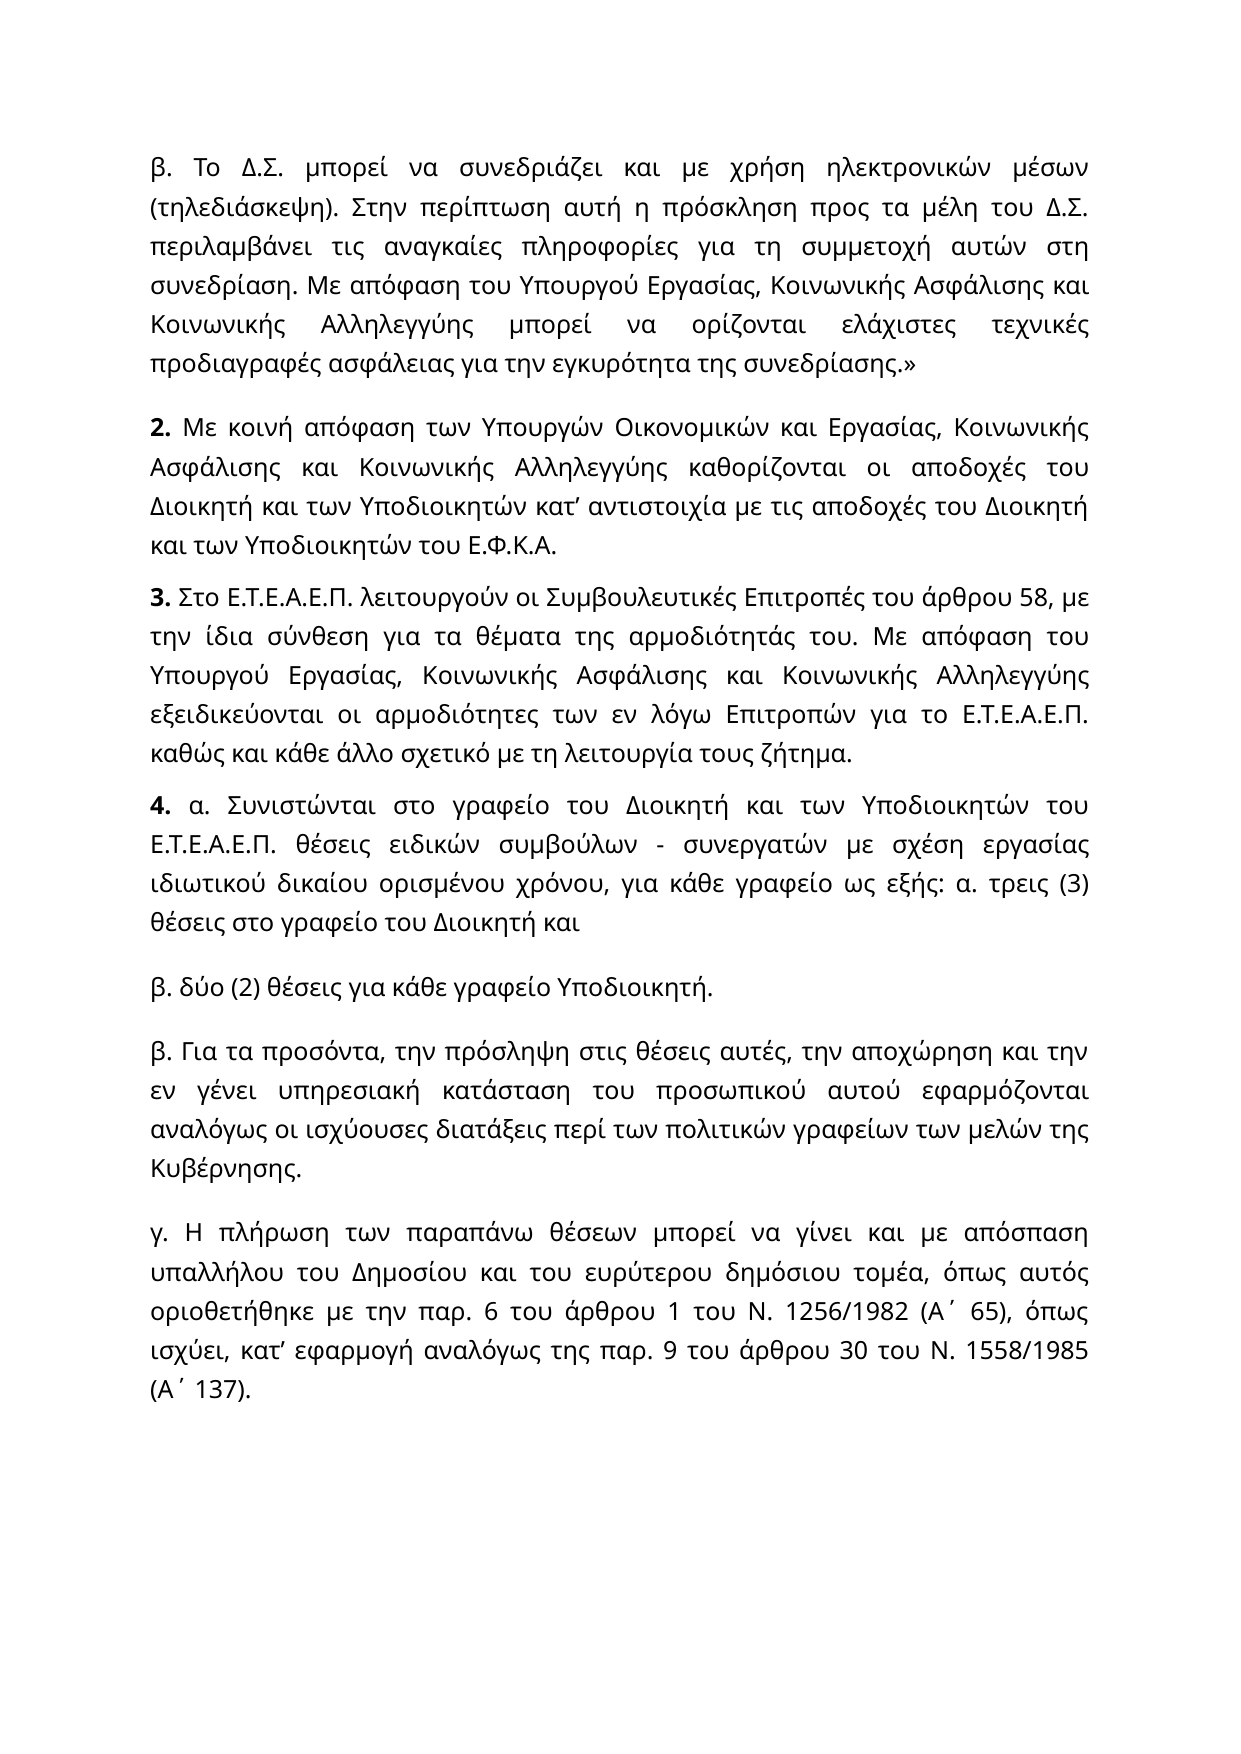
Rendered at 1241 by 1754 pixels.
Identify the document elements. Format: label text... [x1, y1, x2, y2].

text γ. Η πλήρωση των παραπάνω θέσεων μπορεί να γίνει και με απόσπαση υπαλλήλου του Δημοσίου και του ευρύτερου δημόσιου τομέα, όπως αυτός οριοθετήθηκε με την παρ. 6 του άρθρου 1 του Ν. 1256/1982 (Α΄ 65), όπως ισχύει, κατ’ εφαρμογή αναλόγως της παρ. 9 του άρθρου 30 του N. 1558/1985 (Α΄ 137). [150, 1215, 1090, 1406]
text β. Το Δ.Σ. μπορεί να συνεδριάζει και με χρήση ηλεκτρονικών μέσων (τηλεδιάσκεψη). Στην περίπτωση αυτή η πρόσκληση προς τα μέλη του Δ.Σ. περιλαμβάνει τις αναγκαίες πληροφορίες για τη συμμετοχή αυτών στη συνεδρίαση. Με απόφαση του Υπουργού Εργασίας, Κοινωνικής Ασφάλισης και Κοινωνικής Αλληλεγγύης μπορεί να ορίζονται ελάχιστες τεχνικές προδιαγραφές ασφάλειας για την εγκυρότητα της συνεδρίασης.» [150, 150, 1090, 380]
text β. Για τα προσόντα, την πρόσληψη στις θέσεις αυτές, την αποχώρηση και την εν γένει υπηρεσιακή κατάσταση του προσωπικού αυτού εφαρμόζονται αναλόγως οι ισχύουσες διατάξεις περί των πολιτικών γραφείων των μελών της Κυβέρνησης. [150, 1033, 1090, 1185]
text 2. Με κοινή απόφαση των Υπουργών Οικονομικών και Εργασίας, Κοινωνικής Ασφάλισης και Κοινωνικής Αλληλεγγύης καθορίζονται οι αποδοχές του Διοικητή και των Υποδιοικητών κατ’ αντιστοιχία με τις αποδοχές του Διοικητή και των Υποδιοικητών του Ε.Φ.Κ.Α. [150, 410, 1090, 562]
text 4. α. Συνιστώνται στο γραφείο του Διοικητή και των Υποδιοικητών του Ε.Τ.Ε.Α.Ε.Π. θέσεις ειδικών συμβούλων - συνεργατών με σχέση εργασίας ιδιωτικού δικαίου ορισμένου χρόνου, για κάθε γραφείο ως εξής: α. τρεις (3) θέσεις στο γραφείο του Διοικητή και [150, 787, 1090, 939]
text β. δύο (2) θέσεις για κάθε γραφείο Υποδιοικητή. [150, 969, 1090, 1003]
text 3. Στο Ε.Τ.Ε.Α.Ε.Π. λειτουργούν οι Συμβουλευτικές Επιτροπές του άρθρου 58, με την ίδια σύνθεση για τα θέματα της αρμοδιότητάς του. Με απόφαση του Υπουργού Εργασίας, Κοινωνικής Ασφάλισης και Κοινωνικής Αλληλεγγύης εξειδικεύονται οι αρμοδιότητες των εν λόγω Επιτροπών για το Ε.Τ.Ε.Α.Ε.Π. καθώς και κάθε άλλο σχετικό με τη λειτουργία τους ζήτημα. [150, 579, 1090, 770]
